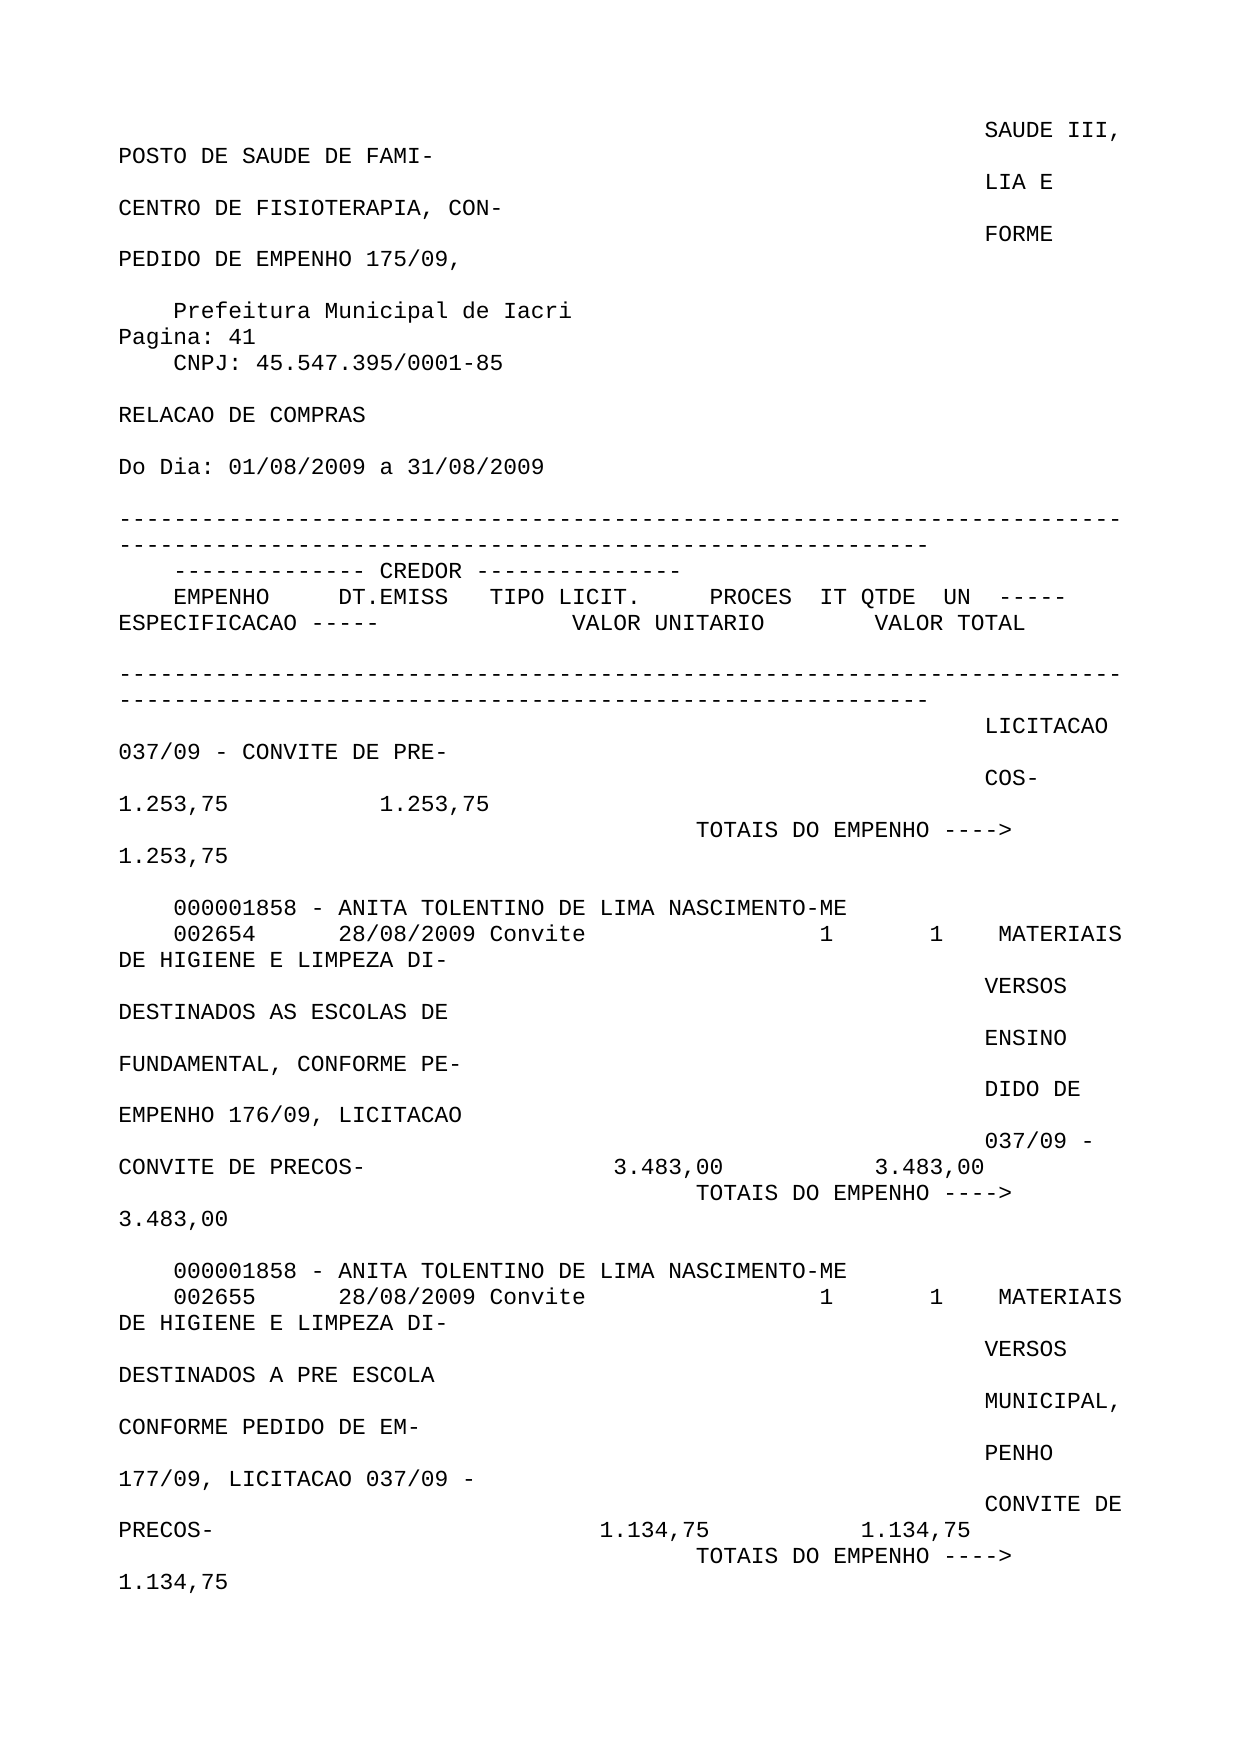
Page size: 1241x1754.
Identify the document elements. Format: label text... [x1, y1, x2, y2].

text FORME PEDIDO DE EMPENHO 175/09, [118, 222, 1122, 274]
text 037/09 - CONVITE DE PRECOS- 3.483,00 3.483,00 [118, 1130, 1122, 1182]
text COS- 1.253,75 1.253,75 [118, 767, 1122, 818]
text -------------- CREDOR --------------- [118, 559, 1122, 585]
text CONVITE DE PRECOS- 1.134,75 1.134,75 [118, 1493, 1122, 1545]
text LICITACAO 037/09 - CONVITE DE PRE- [118, 715, 1122, 767]
text CNPJ: 45.547.395/0001-85 [118, 352, 1122, 377]
text DIDO DE EMPENHO 176/09, LICITACAO [118, 1078, 1122, 1130]
text VERSOS DESTINADOS A PRE ESCOLA [118, 1337, 1122, 1389]
text PENHO 177/09, LICITACAO 037/09 - [118, 1441, 1122, 1493]
text EMPENHO DT.EMISS TIPO LICIT. PROCES IT QTDE UN ----- ESPECIFICACAO ----- VALOR UNITARIO VALOR TOTAL [118, 585, 1122, 637]
text TOTAIS DO EMPENHO ----> 3.483,00 [118, 1182, 1122, 1233]
text ENSINO FUNDAMENTAL, CONFORME PE- [118, 1026, 1122, 1078]
text ------------------------------------------------------------------------------------------------------------------------------------ [118, 481, 1122, 559]
text Do Dia: 01/08/2009 a 31/08/2009 [118, 429, 1122, 481]
text 002655 28/08/2009 Convite 1 1 MATERIAIS DE HIGIENE E LIMPEZA DI- [118, 1285, 1122, 1337]
text TOTAIS DO EMPENHO ----> 1.253,75 [118, 818, 1122, 870]
text MUNICIPAL, CONFORME PEDIDO DE EM- [118, 1389, 1122, 1441]
text RELACAO DE COMPRAS [118, 377, 1122, 429]
text ------------------------------------------------------------------------------------------------------------------------------------ [118, 637, 1122, 715]
text SAUDE III, POSTO DE SAUDE DE FAMI- [118, 118, 1122, 170]
text Prefeitura Municipal de Iacri Pagina: 41 [118, 300, 1122, 352]
text LIA E CENTRO DE FISIOTERAPIA, CON- [118, 170, 1122, 222]
text 002654 28/08/2009 Convite 1 1 MATERIAIS DE HIGIENE E LIMPEZA DI- [118, 922, 1122, 974]
text 000001858 - ANITA TOLENTINO DE LIMA NASCIMENTO-ME [118, 896, 1122, 922]
text TOTAIS DO EMPENHO ----> 1.134,75 [118, 1545, 1122, 1597]
text VERSOS DESTINADOS AS ESCOLAS DE [118, 974, 1122, 1026]
text 000001858 - ANITA TOLENTINO DE LIMA NASCIMENTO-ME [118, 1259, 1122, 1285]
